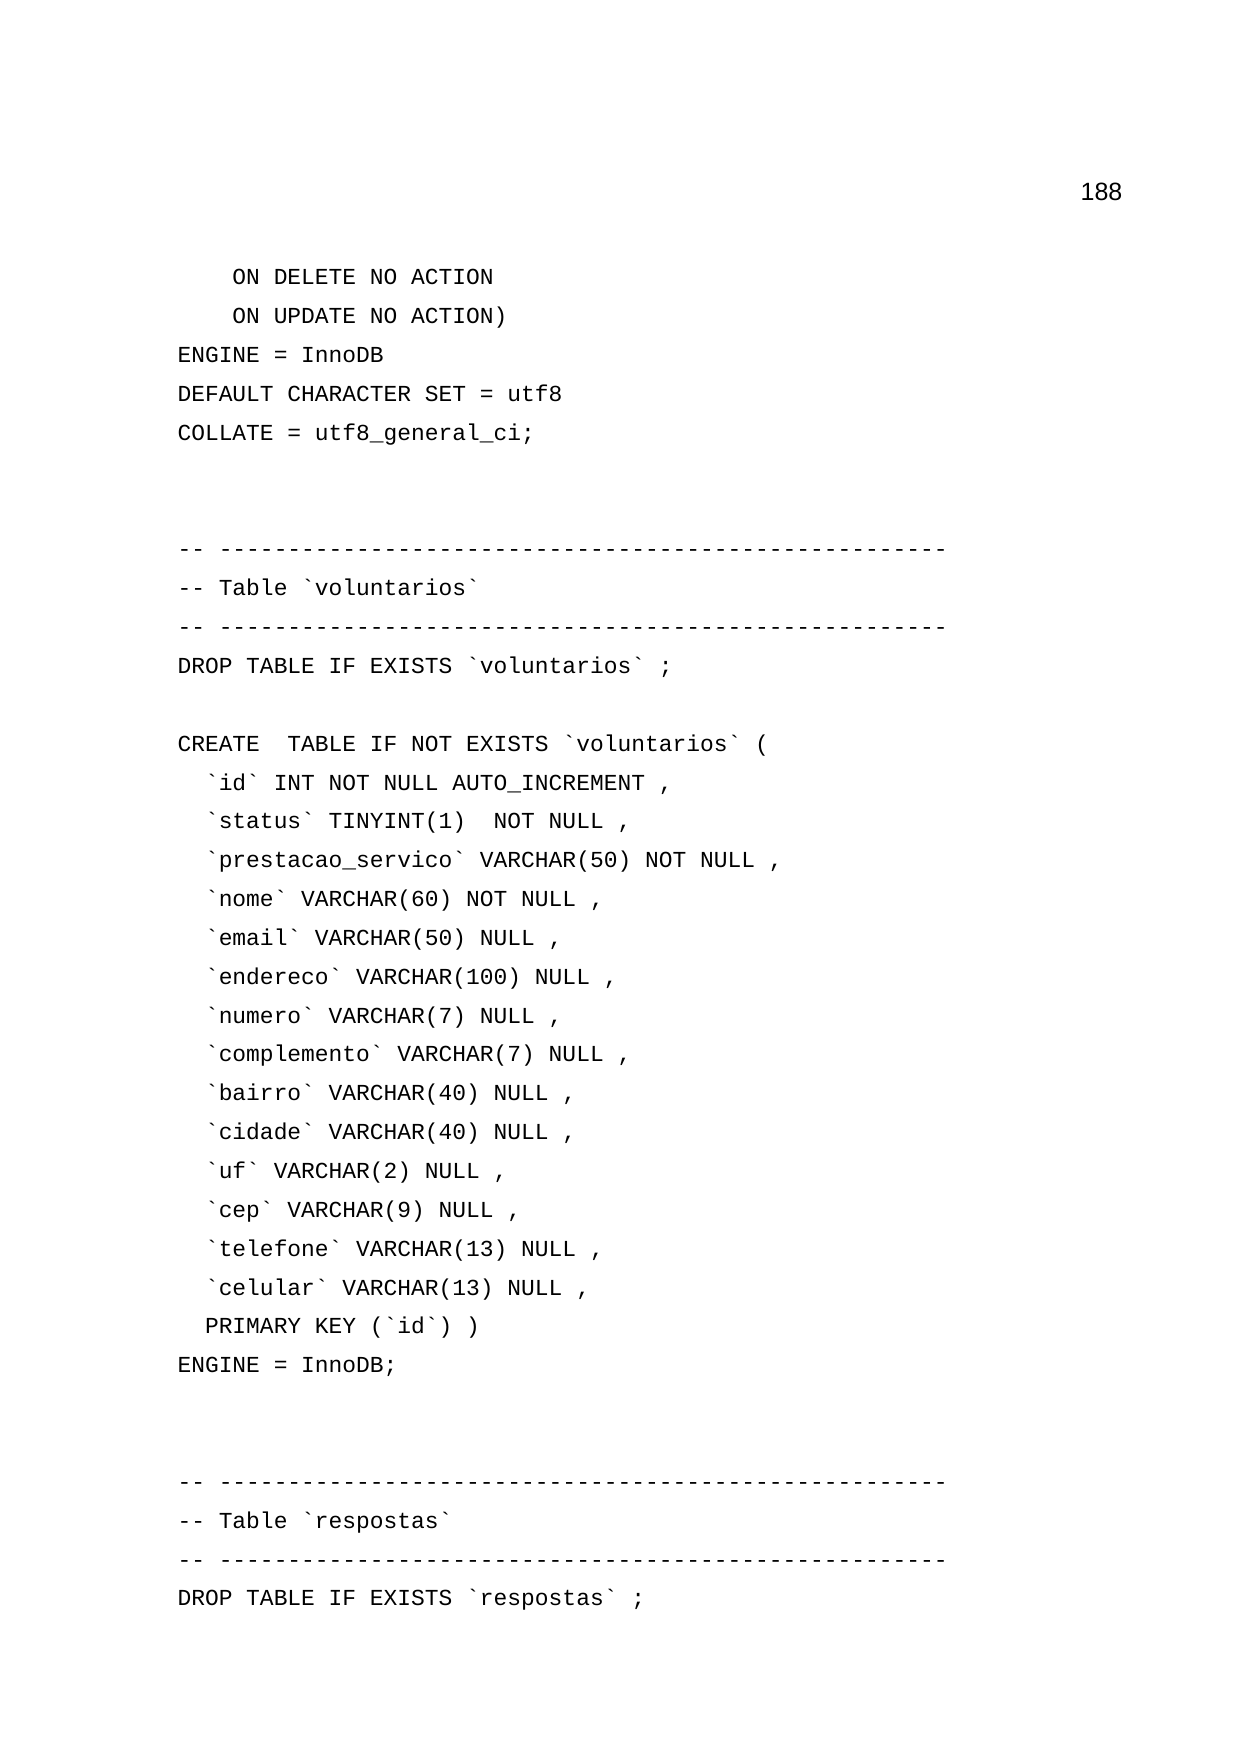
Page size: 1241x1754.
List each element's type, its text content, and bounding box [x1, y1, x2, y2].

text ENGINE = InnoDB [177, 343, 1122, 369]
text ENGINE = InnoDB; [177, 1354, 1122, 1379]
text -- Table `respostas` [177, 1509, 1122, 1535]
text -- ----------------------------------------------------- [177, 1470, 1122, 1496]
text `id` INT NOT NULL AUTO_INCREMENT , [177, 771, 1122, 797]
text `complemento` VARCHAR(7) NULL , [177, 1043, 1122, 1069]
text `prestacao_servico` VARCHAR(50) NOT NULL , [177, 848, 1122, 874]
text ON UPDATE NO ACTION) [177, 304, 1122, 331]
text PRIMARY KEY (`id`) ) [177, 1315, 1122, 1341]
text `email` VARCHAR(50) NULL , [177, 926, 1122, 952]
text DEFAULT CHARACTER SET = utf8 [177, 382, 1122, 408]
text `status` TINYINT(1) NOT NULL , [177, 810, 1122, 836]
text ON DELETE NO ACTION [177, 266, 1122, 292]
text -- ----------------------------------------------------- [177, 615, 1122, 641]
text DROP TABLE IF EXISTS `voluntarios` ; [177, 654, 1122, 680]
text `bairro` VARCHAR(40) NULL , [177, 1082, 1122, 1108]
text `cidade` VARCHAR(40) NULL , [177, 1121, 1122, 1146]
text `nome` VARCHAR(60) NOT NULL , [177, 887, 1122, 913]
text `numero` VARCHAR(7) NULL , [177, 1004, 1122, 1030]
text `celular` VARCHAR(13) NULL , [177, 1276, 1122, 1302]
text `endereco` VARCHAR(100) NULL , [177, 965, 1122, 991]
text CREATE TABLE IF NOT EXISTS `voluntarios` ( [177, 732, 1122, 758]
text -- ----------------------------------------------------- [177, 1548, 1122, 1574]
text `telefone` VARCHAR(13) NULL , [177, 1237, 1122, 1263]
text DROP TABLE IF EXISTS `respostas` ; [177, 1587, 1122, 1613]
text COLLATE = utf8_general_ci; [177, 421, 1122, 447]
text `cep` VARCHAR(9) NULL , [177, 1198, 1122, 1224]
text -- ----------------------------------------------------- [177, 538, 1122, 564]
text `uf` VARCHAR(2) NULL , [177, 1159, 1122, 1185]
text -- Table `voluntarios` [177, 577, 1122, 602]
